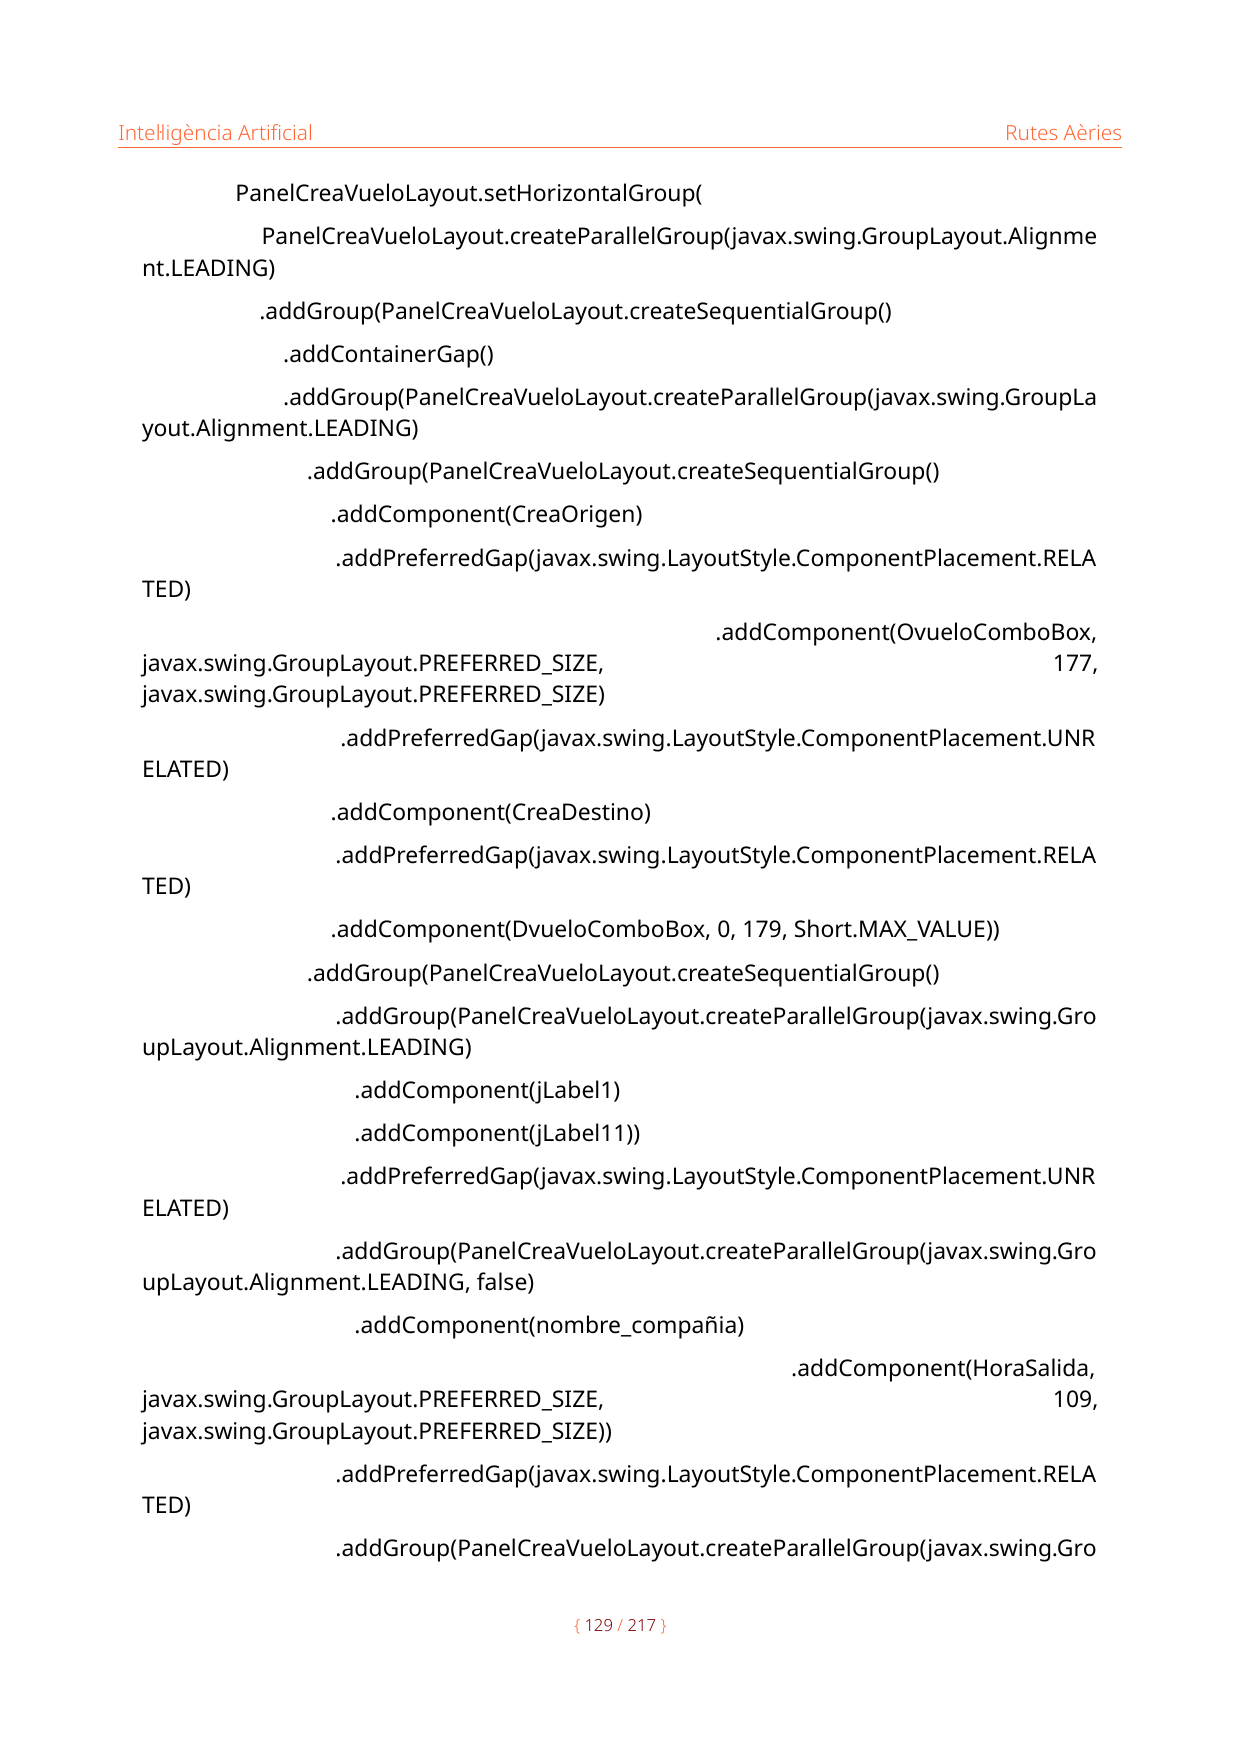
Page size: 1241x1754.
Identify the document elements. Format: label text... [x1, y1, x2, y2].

text .addGroup(PanelCreaVueloLayout.createParallelGroup(javax.swing.Gro [142, 1532, 1098, 1563]
text .addComponent(jLabel11)) [142, 1117, 1098, 1148]
text .addPreferredGap(javax.swing.LayoutStyle.ComponentPlacement.RELATED) [142, 541, 1098, 604]
text .addGroup(PanelCreaVueloLayout.createSequentialGroup() [142, 956, 1098, 988]
text .addGroup(PanelCreaVueloLayout.createParallelGroup(javax.swing.GroupLayout.Alignment.LEADING) [142, 999, 1098, 1062]
text .addContainerGap() [142, 338, 1098, 369]
text .addGroup(PanelCreaVueloLayout.createSequentialGroup() [142, 455, 1098, 486]
text .addGroup(PanelCreaVueloLayout.createParallelGroup(javax.swing.GroupLayout.Alignment.LEADING, false) [142, 1234, 1098, 1297]
text .addPreferredGap(javax.swing.LayoutStyle.ComponentPlacement.RELATED) [142, 839, 1098, 901]
text .addComponent(jLabel1) [142, 1074, 1098, 1105]
text PanelCreaVueloLayout.setHorizontalGroup( [142, 177, 1098, 208]
text .addPreferredGap(javax.swing.LayoutStyle.ComponentPlacement.UNRELATED) [142, 721, 1098, 784]
text .addComponent(OvueloComboBox, javax.swing.GroupLayout.PREFERRED_SIZE, 177, javax.swing.GroupLayout.PREFERRED_SIZE) [142, 616, 1098, 709]
text .addGroup(PanelCreaVueloLayout.createSequentialGroup() [142, 294, 1098, 326]
text .addPreferredGap(javax.swing.LayoutStyle.ComponentPlacement.UNRELATED) [142, 1160, 1098, 1223]
text .addComponent(CreaDestino) [142, 796, 1098, 827]
text PanelCreaVueloLayout.createParallelGroup(javax.swing.GroupLayout.Alignment.LEADING) [142, 220, 1098, 283]
text .addComponent(DvueloComboBox, 0, 179, Short.MAX_VALUE)) [142, 913, 1098, 944]
text .addComponent(HoraSalida, javax.swing.GroupLayout.PREFERRED_SIZE, 109, javax.swing.GroupLayout.PREFERRED_SIZE)) [142, 1352, 1098, 1446]
text .addPreferredGap(javax.swing.LayoutStyle.ComponentPlacement.RELATED) [142, 1458, 1098, 1520]
text .addComponent(nombre_compañia) [142, 1309, 1098, 1340]
text .addGroup(PanelCreaVueloLayout.createParallelGroup(javax.swing.GroupLayout.Alignment.LEADING) [142, 381, 1098, 443]
text .addComponent(CreaOrigen) [142, 498, 1098, 529]
